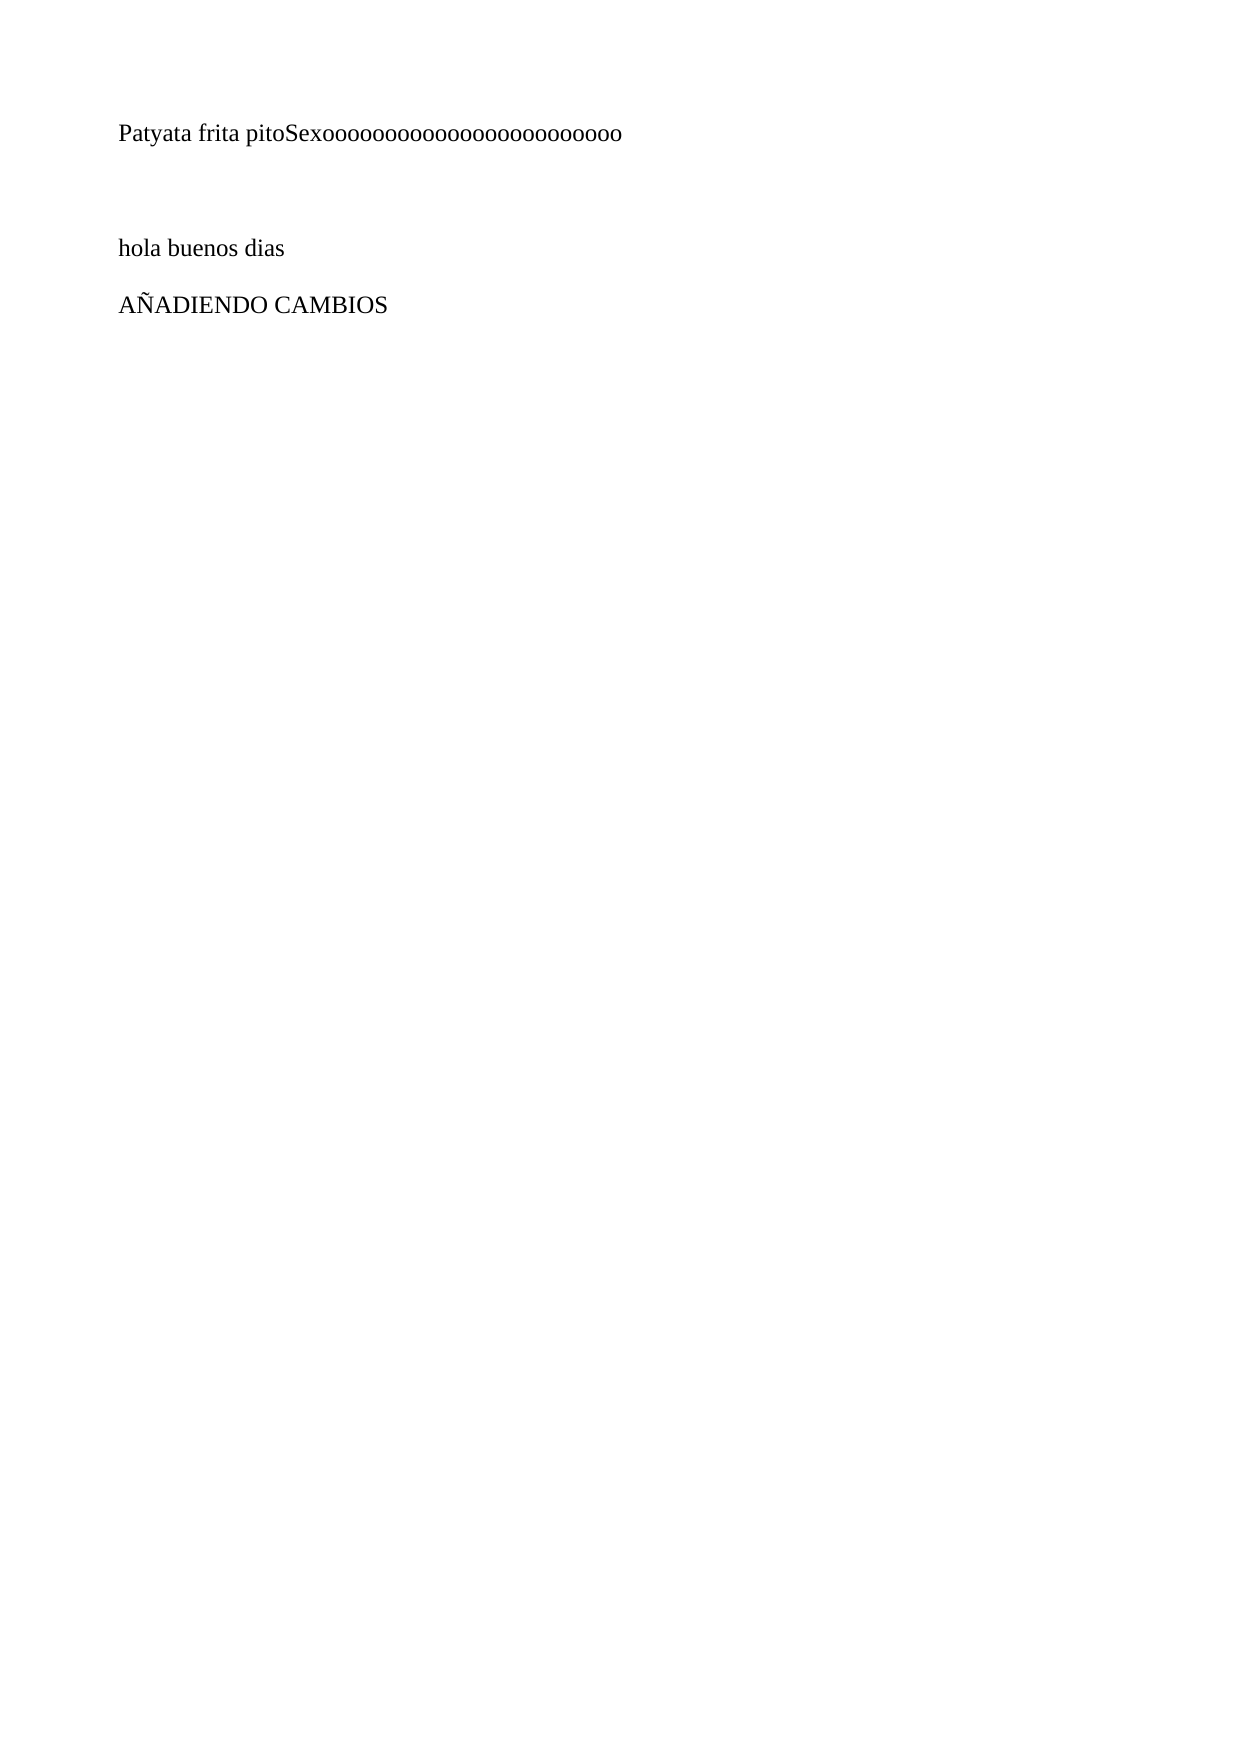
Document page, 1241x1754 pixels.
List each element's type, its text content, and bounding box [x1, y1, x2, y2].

text hola buenos dias [118, 233, 1122, 262]
text Patyata frita pitoSexoooooooooooooooooooooooo [118, 118, 1122, 147]
text AÑADIENDO CAMBIOS [118, 291, 1122, 319]
